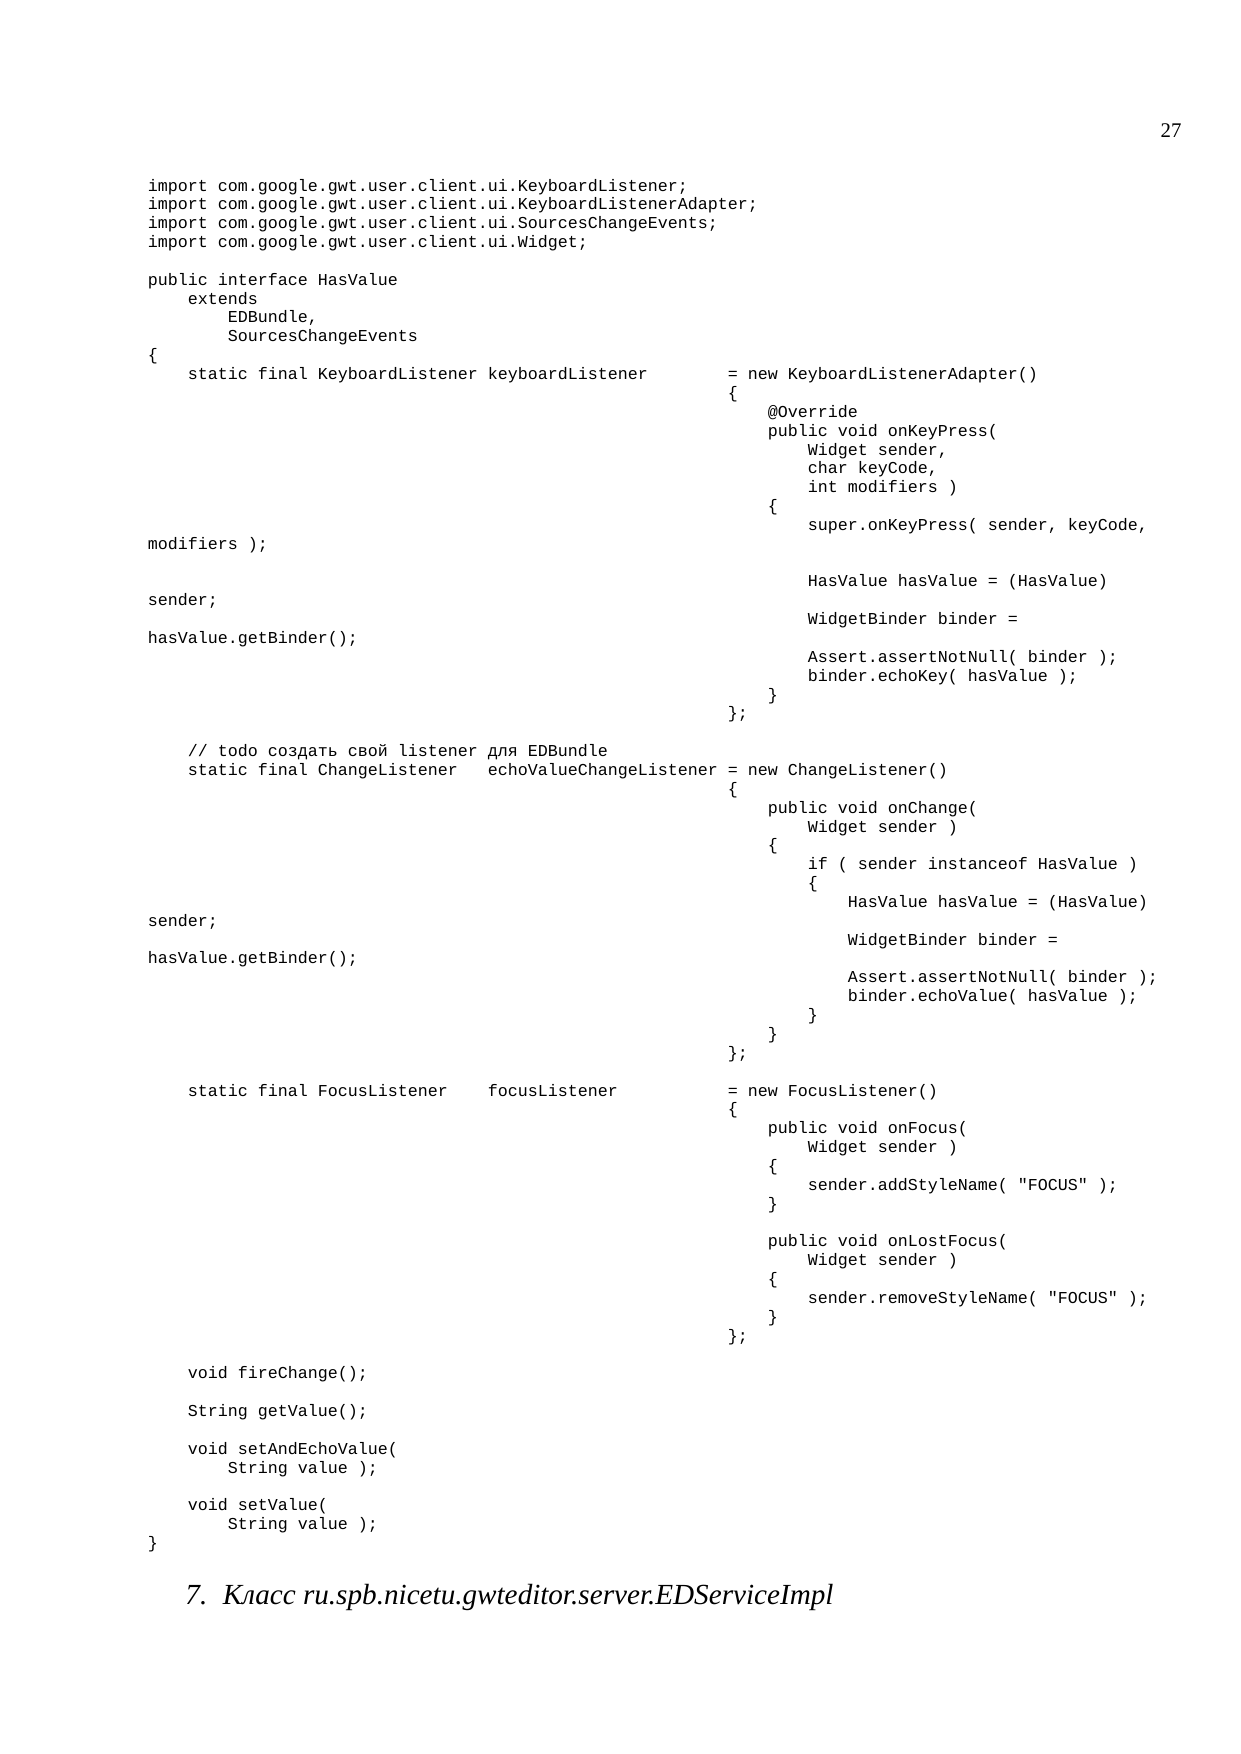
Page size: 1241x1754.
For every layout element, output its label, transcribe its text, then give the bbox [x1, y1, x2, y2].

text } [148, 686, 1181, 705]
text Assert.assertNotNull( binder ); [148, 969, 1181, 988]
text Widget sender ) [148, 1252, 1181, 1271]
text int modifiers ) [148, 479, 1181, 498]
text { [148, 780, 1181, 799]
text { [148, 875, 1181, 893]
text }; [148, 705, 1181, 724]
text EDBundle, [148, 309, 1181, 328]
text super.onKeyPress( sender, keyCode, modifiers ); [148, 516, 1181, 554]
text HasValue hasValue = (HasValue) sender; [148, 893, 1181, 931]
text import com.google.gwt.user.client.ui.KeyboardListenerAdapter; [148, 196, 1181, 215]
text void setValue( [148, 1497, 1181, 1516]
text { [148, 1157, 1181, 1176]
text { [148, 837, 1181, 856]
text } [148, 1195, 1181, 1214]
text public void onLostFocus( [148, 1233, 1181, 1252]
text { [148, 1101, 1181, 1120]
text Widget sender ) [148, 818, 1181, 837]
text binder.echoKey( hasValue ); [148, 667, 1181, 686]
text public interface HasValue [148, 271, 1181, 290]
text SourcesChangeEvents [148, 328, 1181, 347]
text static final ChangeListener echoValueChangeListener = new ChangeListener() [148, 762, 1181, 780]
text if ( sender instanceof HasValue ) [148, 856, 1181, 875]
text Widget sender ) [148, 1139, 1181, 1157]
text sender.removeStyleName( "FOCUS" ); [148, 1289, 1181, 1308]
text } [148, 1007, 1181, 1026]
text public void onKeyPress( [148, 422, 1181, 441]
text sender.addStyleName( "FOCUS" ); [148, 1176, 1181, 1195]
list Класс ru.spb.nicetu.gwteditor.server.EDServiceImpl [185, 1577, 1181, 1611]
text String value ); [148, 1459, 1181, 1478]
text { [148, 498, 1181, 516]
text import com.google.gwt.user.client.ui.SourcesChangeEvents; [148, 215, 1181, 234]
text WidgetBinder binder = hasValue.getBinder(); [148, 611, 1181, 648]
text binder.echoValue( hasValue ); [148, 988, 1181, 1007]
text WidgetBinder binder = hasValue.getBinder(); [148, 931, 1181, 969]
text } [148, 1534, 1181, 1553]
text @Override [148, 403, 1181, 422]
text } [148, 1026, 1181, 1044]
text public void onChange( [148, 799, 1181, 818]
text public void onFocus( [148, 1120, 1181, 1139]
text }; [148, 1327, 1181, 1346]
text import com.google.gwt.user.client.ui.Widget; [148, 234, 1181, 252]
text // todo создать свой listener для EDBundle [148, 743, 1181, 762]
text String getValue(); [148, 1403, 1181, 1421]
text { [148, 1271, 1181, 1289]
text { [148, 384, 1181, 403]
text }; [148, 1044, 1181, 1063]
text import com.google.gwt.user.client.ui.KeyboardListener; [148, 177, 1181, 196]
text String value ); [148, 1516, 1181, 1534]
text } [148, 1308, 1181, 1327]
text Assert.assertNotNull( binder ); [148, 648, 1181, 667]
text HasValue hasValue = (HasValue) sender; [148, 573, 1181, 611]
text char keyCode, [148, 460, 1181, 479]
text { [148, 347, 1181, 366]
text void fireChange(); [148, 1365, 1181, 1384]
text extends [148, 290, 1181, 309]
text Widget sender, [148, 441, 1181, 460]
text static final FocusListener focusListener = new FocusListener() [148, 1082, 1181, 1101]
text void setAndEchoValue( [148, 1440, 1181, 1459]
text static final KeyboardListener keyboardListener = new KeyboardListenerAdapter() [148, 366, 1181, 384]
